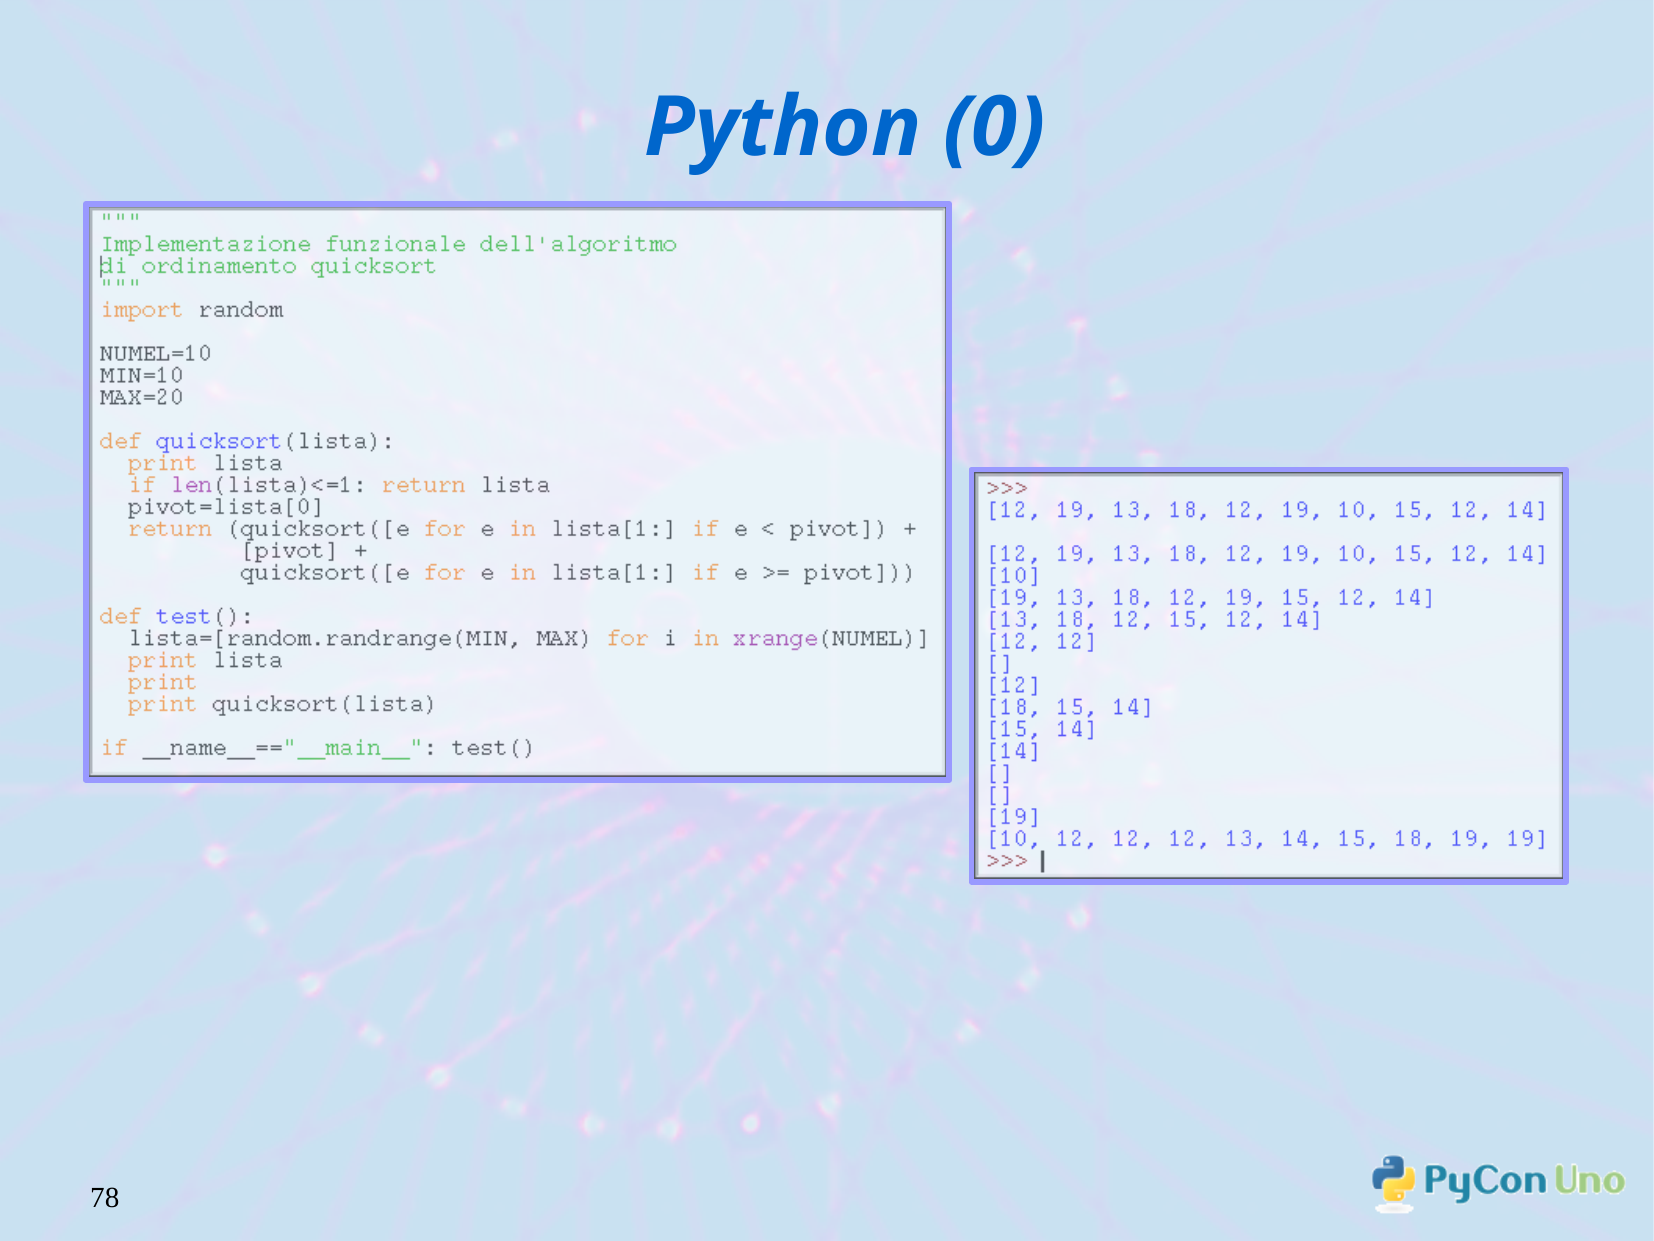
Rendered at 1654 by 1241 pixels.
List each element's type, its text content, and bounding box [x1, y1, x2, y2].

title Python (0) [139, 19, 1552, 227]
picture [0, 0, 1654, 1241]
